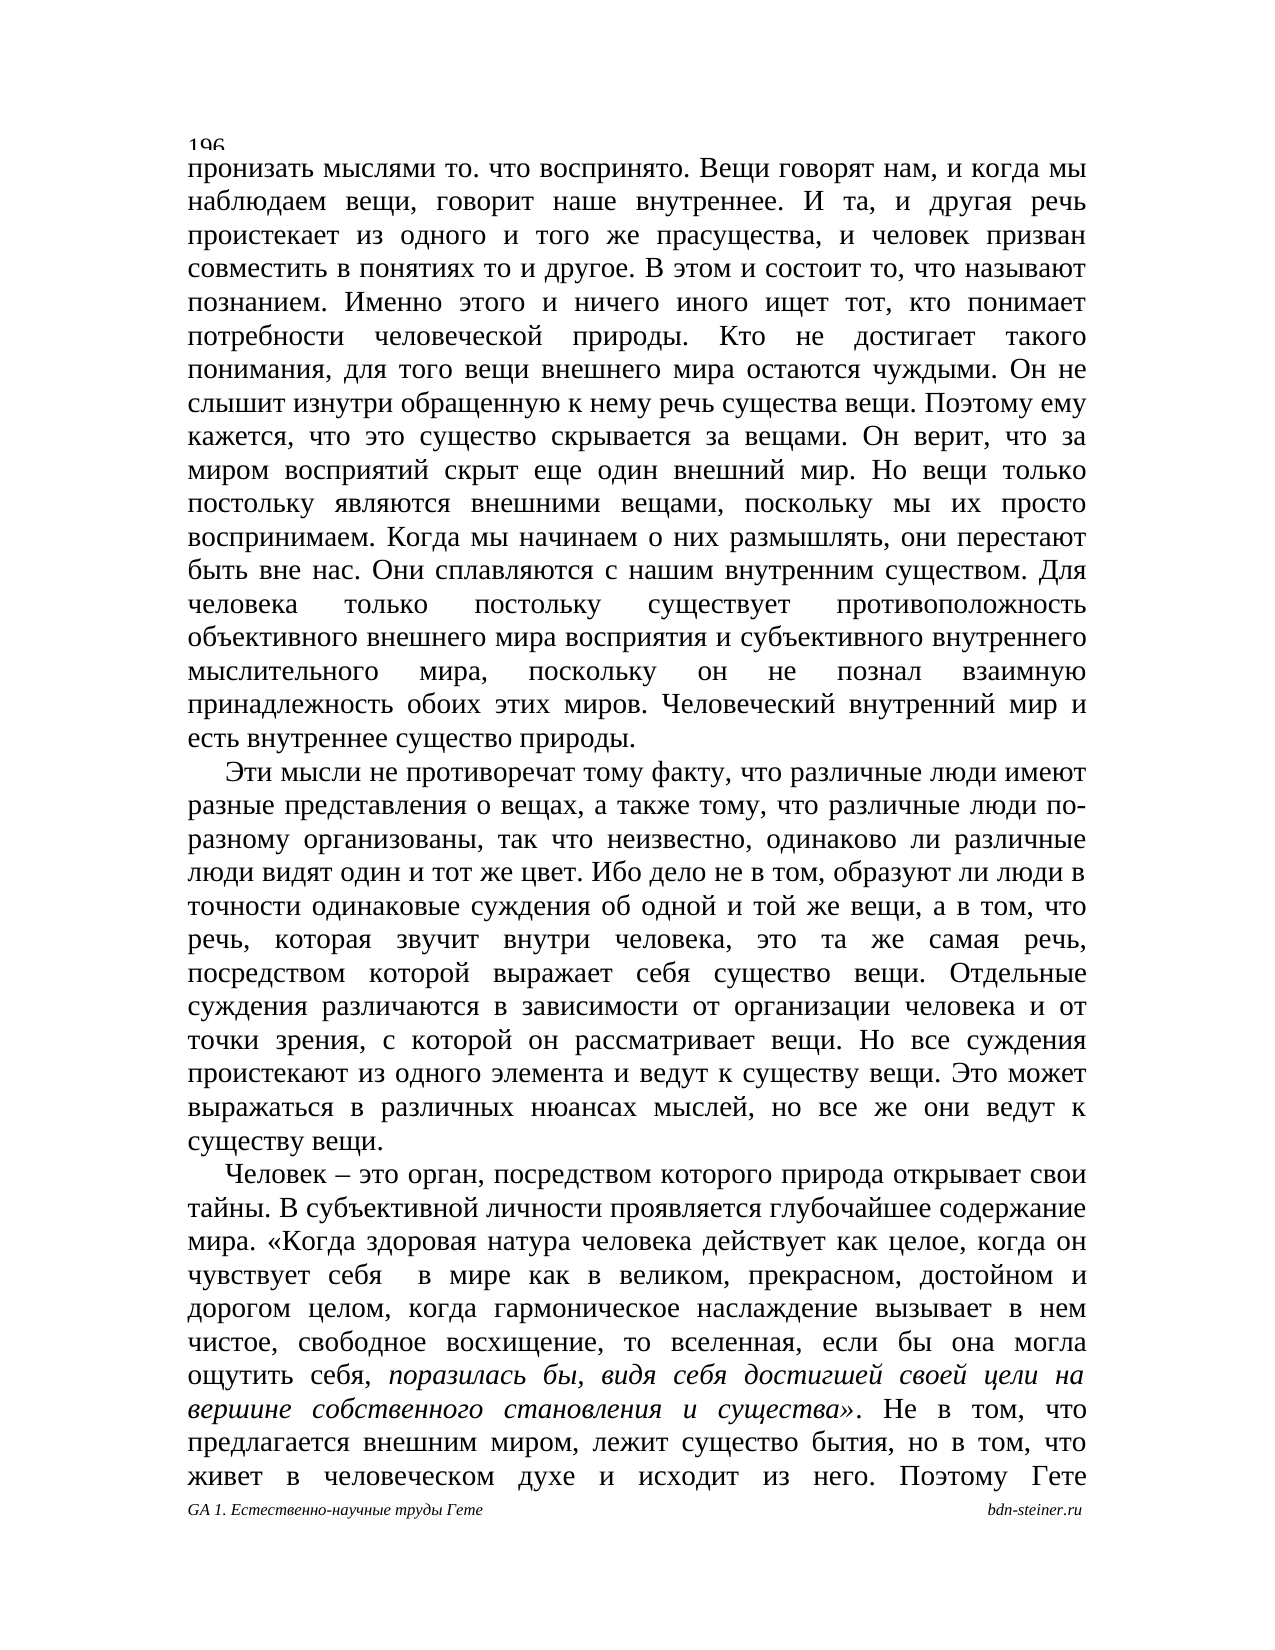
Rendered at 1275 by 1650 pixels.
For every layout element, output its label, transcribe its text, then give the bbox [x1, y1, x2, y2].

text пронизать мыслями то. что воспринято. Вещи говорят нам, и когда мы наблюдаем вещи, говорит наше внутреннее. И та, и другая речь проистекает из одного и того же прасущества, и человек призван совместить в понятиях то и другое. В этом и состоит то, что называют познанием. Именно этого и ничего иного ищет тот, кто понимает потребности человеческой природы. Кто не достигает такого понимания, для того вещи внешнего мира остаются чуждыми. Он не слышит изнутри обращенную к нему речь существа вещи. Поэтому ему кажется, что это существо скрывается за вещами. Он верит, что за миром восприятий скрыт еще один внешний мир. Но вещи только постольку являются внешними вещами, поскольку мы их просто воспринимаем. Когда мы начинаем о них размышлять, они перестают быть вне нас. Они сплавляются с нашим внутренним существом. Для человека только постольку существует противоположность объективного внешнего мира восприятия и субъективного внутреннего мыслительного мира, поскольку он не познал взаимную принадлежность обоих этих миров. Человеческий внутренний мир и есть внутреннее существо природы. [187, 150, 1087, 754]
text Человек – это орган, посредством которого природа открывает свои тайны. В субъективной личности проявляется глубочайшее содержание мира. «Когда здоровая натура человека действует как целое, когда он чувствует себя в мире как в великом, прекрасном, достойном и дорогом целом, когда гармоническое наслаждение вызывает в нем чистое, свободное восхищение, то вселенная, если бы она могла ощутить себя, поразилась бы, видя себя достигшей своей цели на вершине собственного становления и существа». Не в том, что предлагается внешним миром, лежит существо бытия, но в том, что живет в человеческом духе и исходит из него. Поэтому Гете [187, 1156, 1087, 1492]
text Эти мысли не противоречат тому факту, что различные люди имеют разные представления о вещах, а также тому, что различные люди по-разному организованы, так что неизвестно, одинаково ли различные люди видят один и тот же цвет. Ибо дело не в том, образуют ли люди в точности одинаковые суждения об одной и той же вещи, а в том, что речь, которая звучит внутри человека, это та же самая речь, посредством которой выражает себя существо вещи. Отдельные суждения различаются в зависимости от организации человека и от точки зрения, с которой он рассматривает вещи. Но все суждения проистекают из одного элемента и ведут к существу вещи. Это может выражаться в различных нюансах мыслей, но все же они ведут к существу вещи. [187, 754, 1087, 1156]
